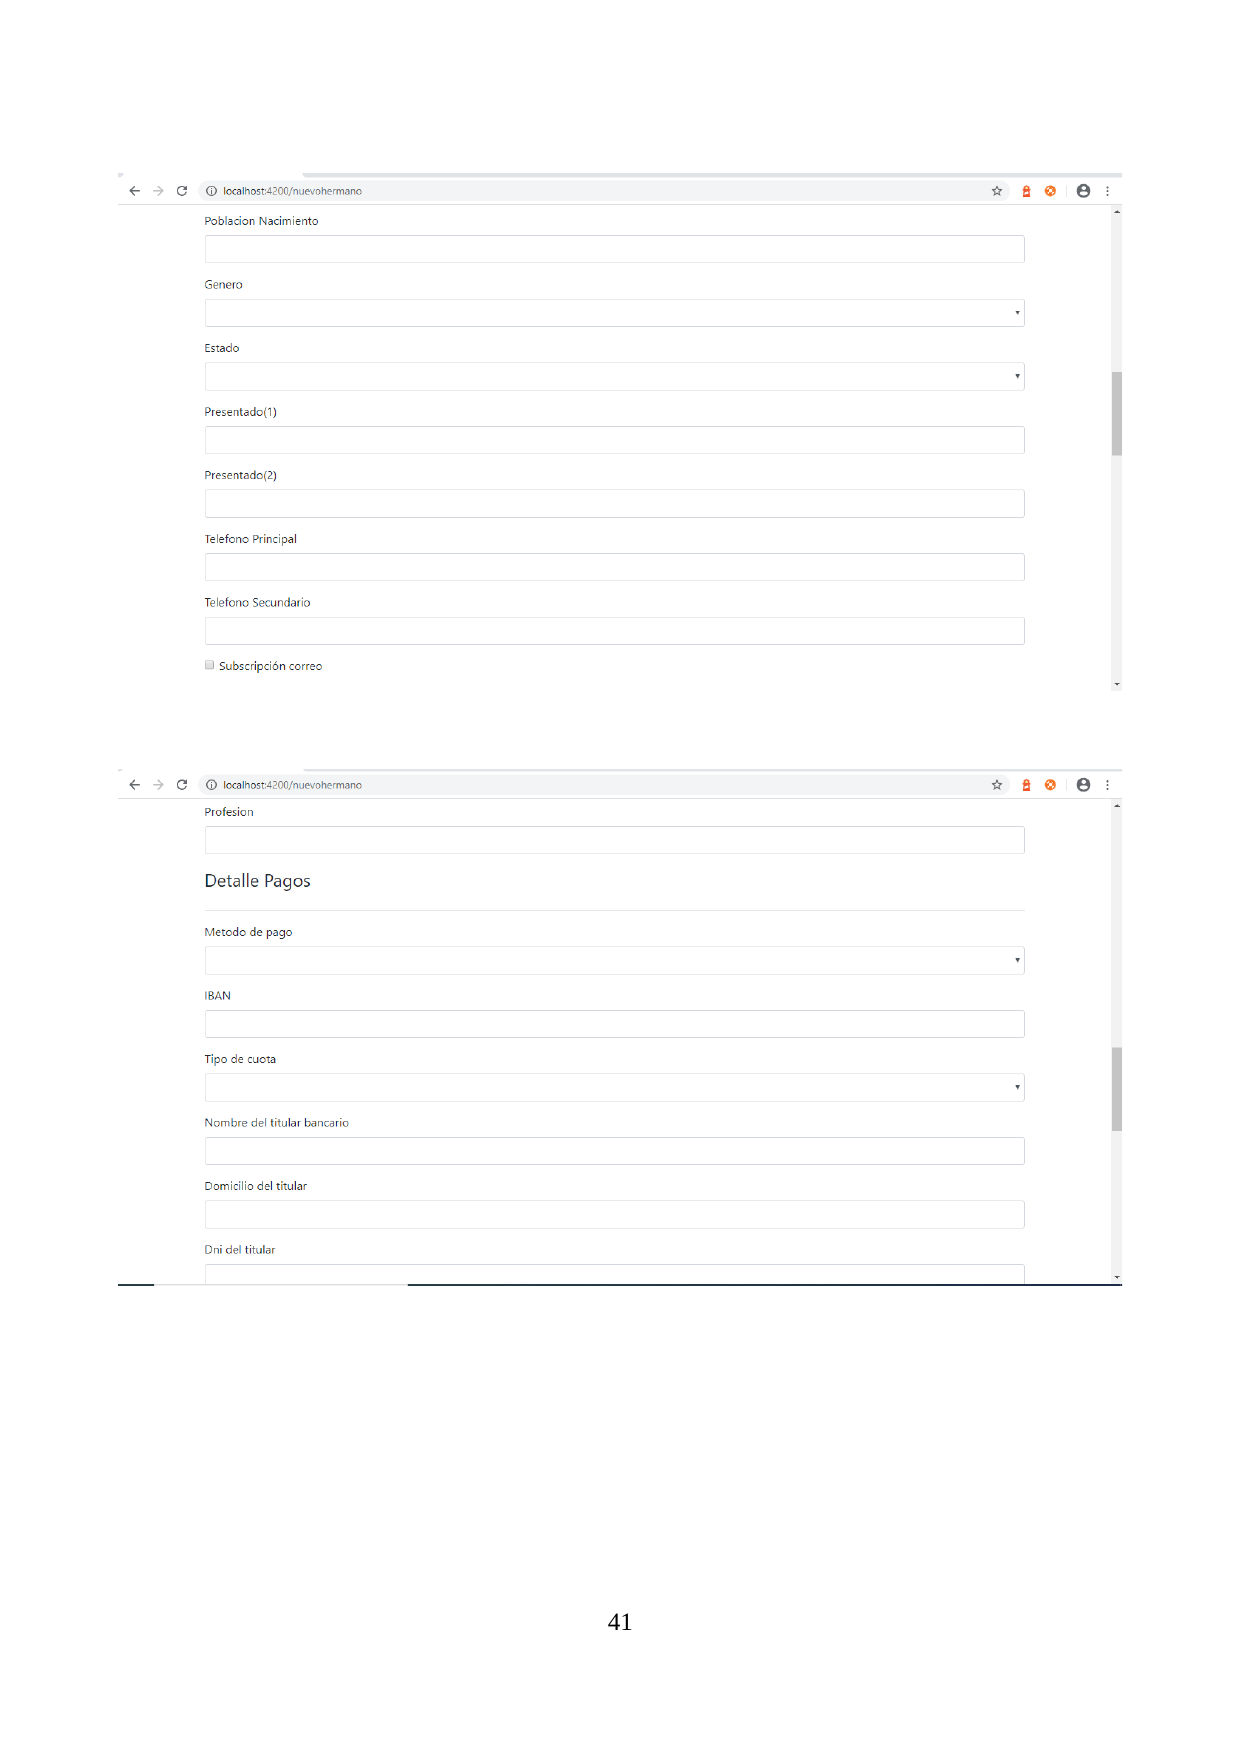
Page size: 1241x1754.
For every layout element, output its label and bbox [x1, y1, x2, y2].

picture [118, 769, 1123, 1286]
picture [118, 173, 1123, 691]
